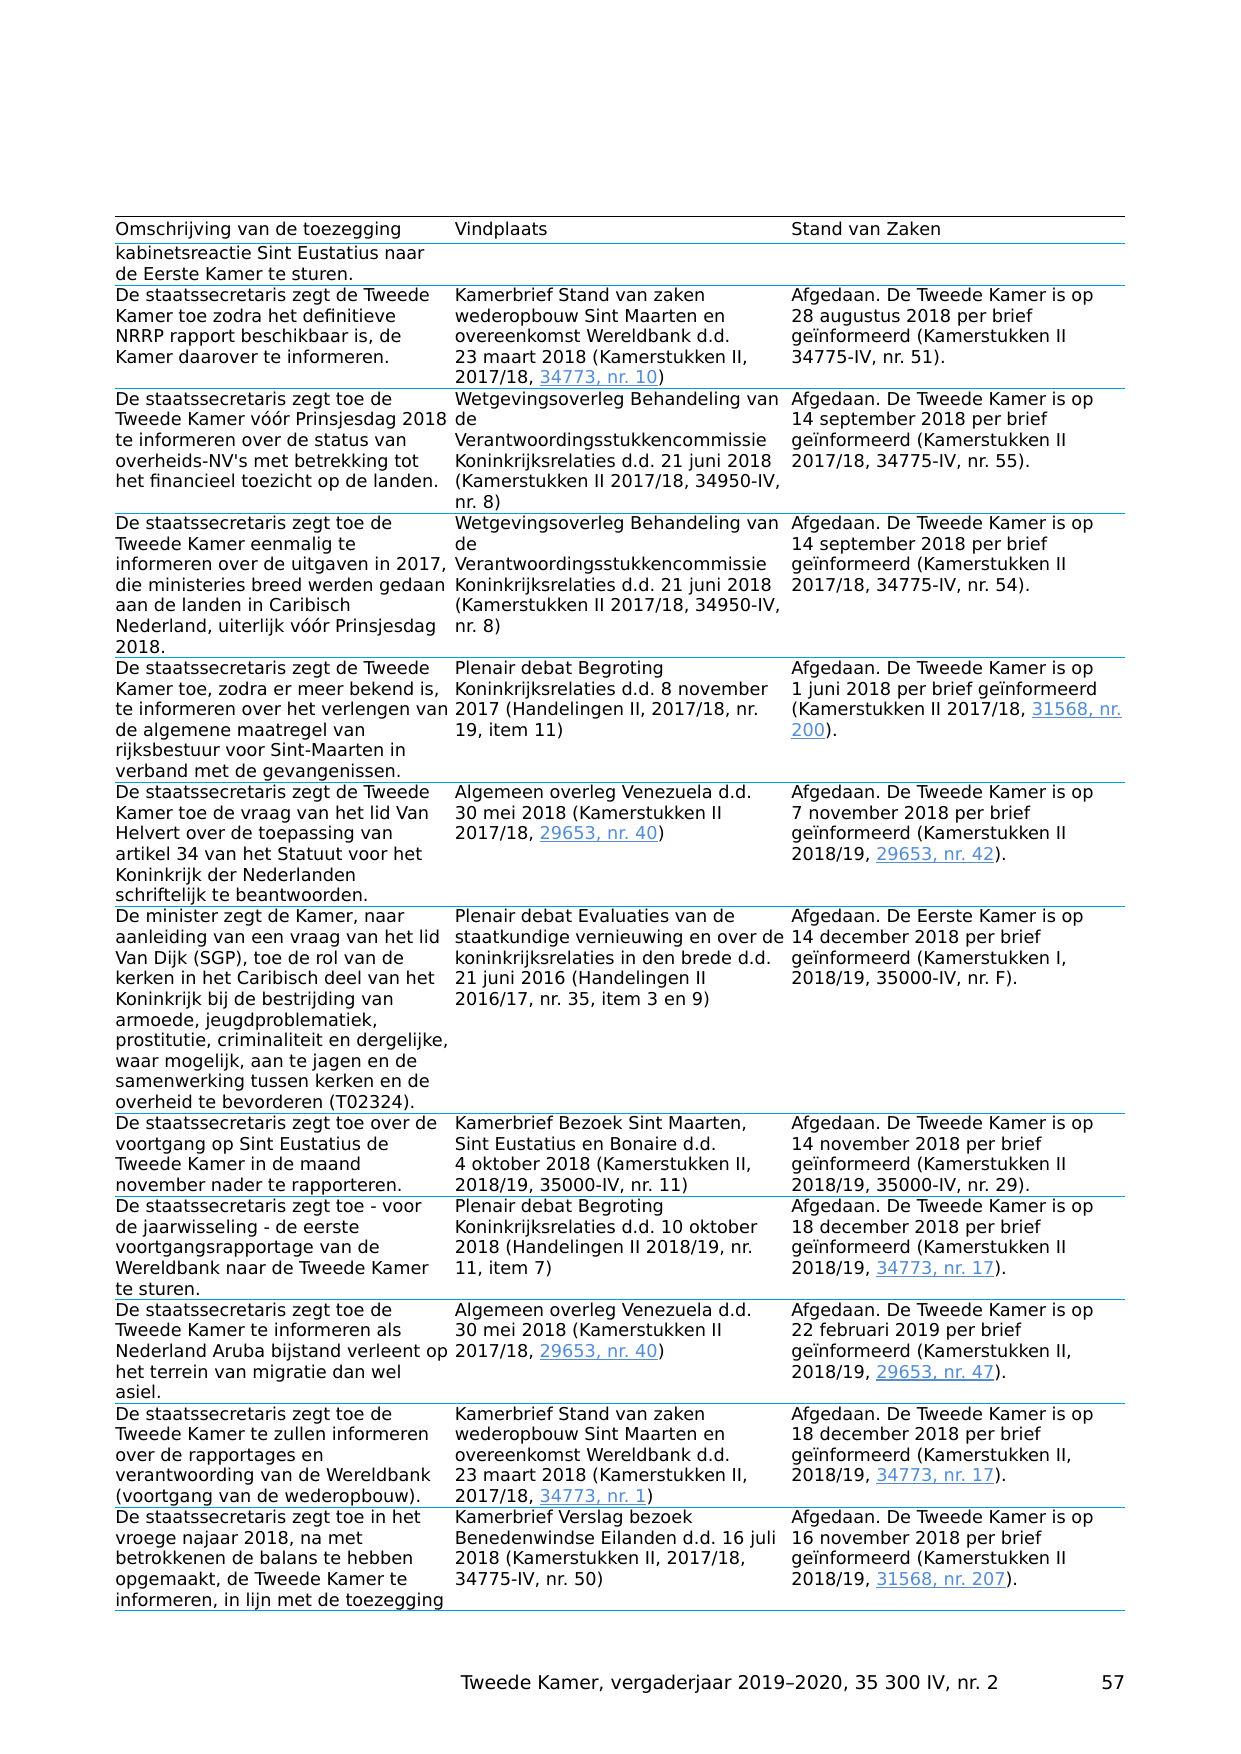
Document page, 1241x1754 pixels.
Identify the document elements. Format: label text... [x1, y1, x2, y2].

table_cell Kamerbrief Verslag bezoek Benedenwindse Eilanden d.d. 16 juli 2018 (Kamerstukken II, 2017/18, 34775-IV, nr. 50) [452, 1508, 788, 1610]
table_cell De staatssecretaris zegt toe in het vroege najaar 2018, na met betrokkenen de balans te hebben opgemaakt, de Tweede Kamer te informeren, in lijn met de toezegging [115, 1508, 452, 1610]
table_cell Afgedaan. De Tweede Kamer is op 14 september 2018 per brief geïnformeerd (Kamerstukken II 2017/18, 34775-IV, nr. 54). [788, 514, 1125, 657]
table_cell [452, 244, 788, 284]
table_cell Afgedaan. De Tweede Kamer is op 28 augustus 2018 per brief geïnformeerd (Kamerstukken II 34775-IV, nr. 51). [788, 286, 1125, 388]
table_cell [788, 244, 1125, 284]
table_cell Afgedaan. De Tweede Kamer is op 1 juni 2018 per brief geïnformeerd (Kamerstukken II 2017/18, 31568, nr. 200). [788, 658, 1125, 782]
table_cell Algemeen overleg Venezuela d.d. 30 mei 2018 (Kamerstukken II 2017/18, 29653, nr. 40) [452, 1300, 788, 1403]
table_header Tabel 34 Door bewindslieden gedane toezeggingen die zijn afgerond Koninkrijksrelaties [115, 191, 1125, 216]
table_cell Kamerbrief Stand van zaken wederopbouw Sint Maarten en overeenkomst Wereldbank d.d. 23 maart 2018 (Kamerstukken II, 2017/18, 34773, nr. 1) [452, 1404, 788, 1507]
table_cell Vindplaats [452, 217, 788, 243]
table_cell Afgedaan. De Tweede Kamer is op 14 november 2018 per brief geïnformeerd (Kamerstukken II 2018/19, 35000-IV, nr. 29). [788, 1114, 1125, 1196]
table_cell Afgedaan. De Tweede Kamer is op 14 september 2018 per brief geïnformeerd (Kamerstukken II 2017/18, 34775-IV, nr. 55). [788, 389, 1125, 512]
table_cell De staatssecretaris zegt toe de Tweede Kamer vóór Prinsjesdag 2018 te informeren over de status van overheids-NV's met betrekking tot het financieel toezicht op de landen. [115, 389, 452, 512]
table_cell De staatssecretaris zegt toe over de voortgang op Sint Eustatius de Tweede Kamer in de maand november nader te rapporteren. [115, 1114, 452, 1196]
table_cell Kamerbrief Stand van zaken wederopbouw Sint Maarten en overeenkomst Wereldbank d.d. 23 maart 2018 (Kamerstukken II, 2017/18, 34773, nr. 10) [452, 286, 788, 388]
table_cell Stand van Zaken [788, 217, 1125, 243]
table_cell De staatssecretaris zegt toe - voor de jaarwisseling - de eerste voortgangsrapportage van de Wereldbank naar de Tweede Kamer te sturen. [115, 1197, 452, 1299]
table_cell Afgedaan. De Eerste Kamer is op 14 december 2018 per brief geïnformeerd (Kamerstukken I, 2018/19, 35000-IV, nr. F). [788, 907, 1125, 1113]
table_cell Kamerbrief Bezoek Sint Maarten, Sint Eustatius en Bonaire d.d. 4 oktober 2018 (Kamerstukken II, 2018/19, 35000-IV, nr. 11) [452, 1114, 788, 1196]
table_cell De staatssecretaris zegt de Tweede Kamer toe de vraag van het lid Van Helvert over de toepassing van artikel 34 van het Statuut voor het Koninkrijk der Nederlanden schriftelijk te beantwoorden. [115, 783, 452, 906]
table_cell Plenair debat Evaluaties van de staatkundige vernieuwing en over de koninkrijksrelaties in den brede d.d. 21 juni 2016 (Handelingen II 2016/17, nr. 35, item 3 en 9) [452, 907, 788, 1113]
table_cell De minister zegt de Kamer, naar aanleiding van een vraag van het lid Van Dijk (SGP), toe de rol van de kerken in het Caribisch deel van het Koninkrijk bij de bestrijding van armoede, jeugdproblematiek, prostitutie, criminaliteit en dergelijke, waar mogelijk, aan te jagen en de samenwerking tussen kerken en de overheid te bevorderen (T02324). [115, 907, 452, 1113]
table_cell Afgedaan. De Tweede Kamer is op 22 februari 2019 per brief geïnformeerd (Kamerstukken II, 2018/19, 29653, nr. 47). [788, 1300, 1125, 1403]
table_cell De staatssecretaris zegt toe de Tweede Kamer te informeren als Nederland Aruba bijstand verleent op het terrein van migratie dan wel asiel. [115, 1300, 452, 1403]
table_cell Afgedaan. De Tweede Kamer is op 16 november 2018 per brief geïnformeerd (Kamerstukken II 2018/19, 31568, nr. 207). [788, 1508, 1125, 1610]
table_cell De staatssecretaris zegt toe de Tweede Kamer eenmalig te informeren over de uitgaven in 2017, die ministeries breed werden gedaan aan de landen in Caribisch Nederland, uiterlijk vóór Prinsjesdag 2018. [115, 514, 452, 657]
table_cell Afgedaan. De Tweede Kamer is op 7 november 2018 per brief geïnformeerd (Kamerstukken II 2018/19, 29653, nr. 42). [788, 783, 1125, 906]
table_cell Wetgevingsoverleg Behandeling van de Verantwoordingsstukkencommissie Koninkrijksrelaties d.d. 21 juni 2018 (Kamerstukken II 2017/18, 34950-IV, nr. 8) [452, 514, 788, 657]
table_cell De staatssecretaris zegt de Tweede Kamer toe, zodra er meer bekend is, te informeren over het verlengen van de algemene maatregel van rijksbestuur voor Sint-Maarten in verband met de gevangenissen. [115, 658, 452, 782]
table_cell Plenair debat Begroting Koninkrijksrelaties d.d. 10 oktober 2018 (Handelingen II 2018/19, nr. 11, item 7) [452, 1197, 788, 1299]
table_cell Omschrijving van de toezegging [115, 217, 452, 243]
table_cell De staatssecretaris zegt de Tweede Kamer toe zodra het definitieve NRRP rapport beschikbaar is, de Kamer daarover te informeren. [115, 286, 452, 388]
table_cell Plenair debat Begroting Koninkrijksrelaties d.d. 8 november 2017 (Handelingen II, 2017/18, nr. 19, item 11) [452, 658, 788, 782]
table_cell kabinetsreactie Sint Eustatius naar de Eerste Kamer te sturen. [115, 244, 452, 284]
table_cell Wetgevingsoverleg Behandeling van de Verantwoordingsstukkencommissie Koninkrijksrelaties d.d. 21 juni 2018 (Kamerstukken II 2017/18, 34950-IV, nr. 8) [452, 389, 788, 512]
table_cell Afgedaan. De Tweede Kamer is op 18 december 2018 per brief geïnformeerd (Kamerstukken II, 2018/19, 34773, nr. 17). [788, 1404, 1125, 1507]
table_cell De staatssecretaris zegt toe de Tweede Kamer te zullen informeren over de rapportages en verantwoording van de Wereldbank (voortgang van de wederopbouw). [115, 1404, 452, 1507]
table_cell Algemeen overleg Venezuela d.d. 30 mei 2018 (Kamerstukken II 2017/18, 29653, nr. 40) [452, 783, 788, 906]
table_cell Afgedaan. De Tweede Kamer is op 18 december 2018 per brief geïnformeerd (Kamerstukken II 2018/19, 34773, nr. 17). [788, 1197, 1125, 1299]
